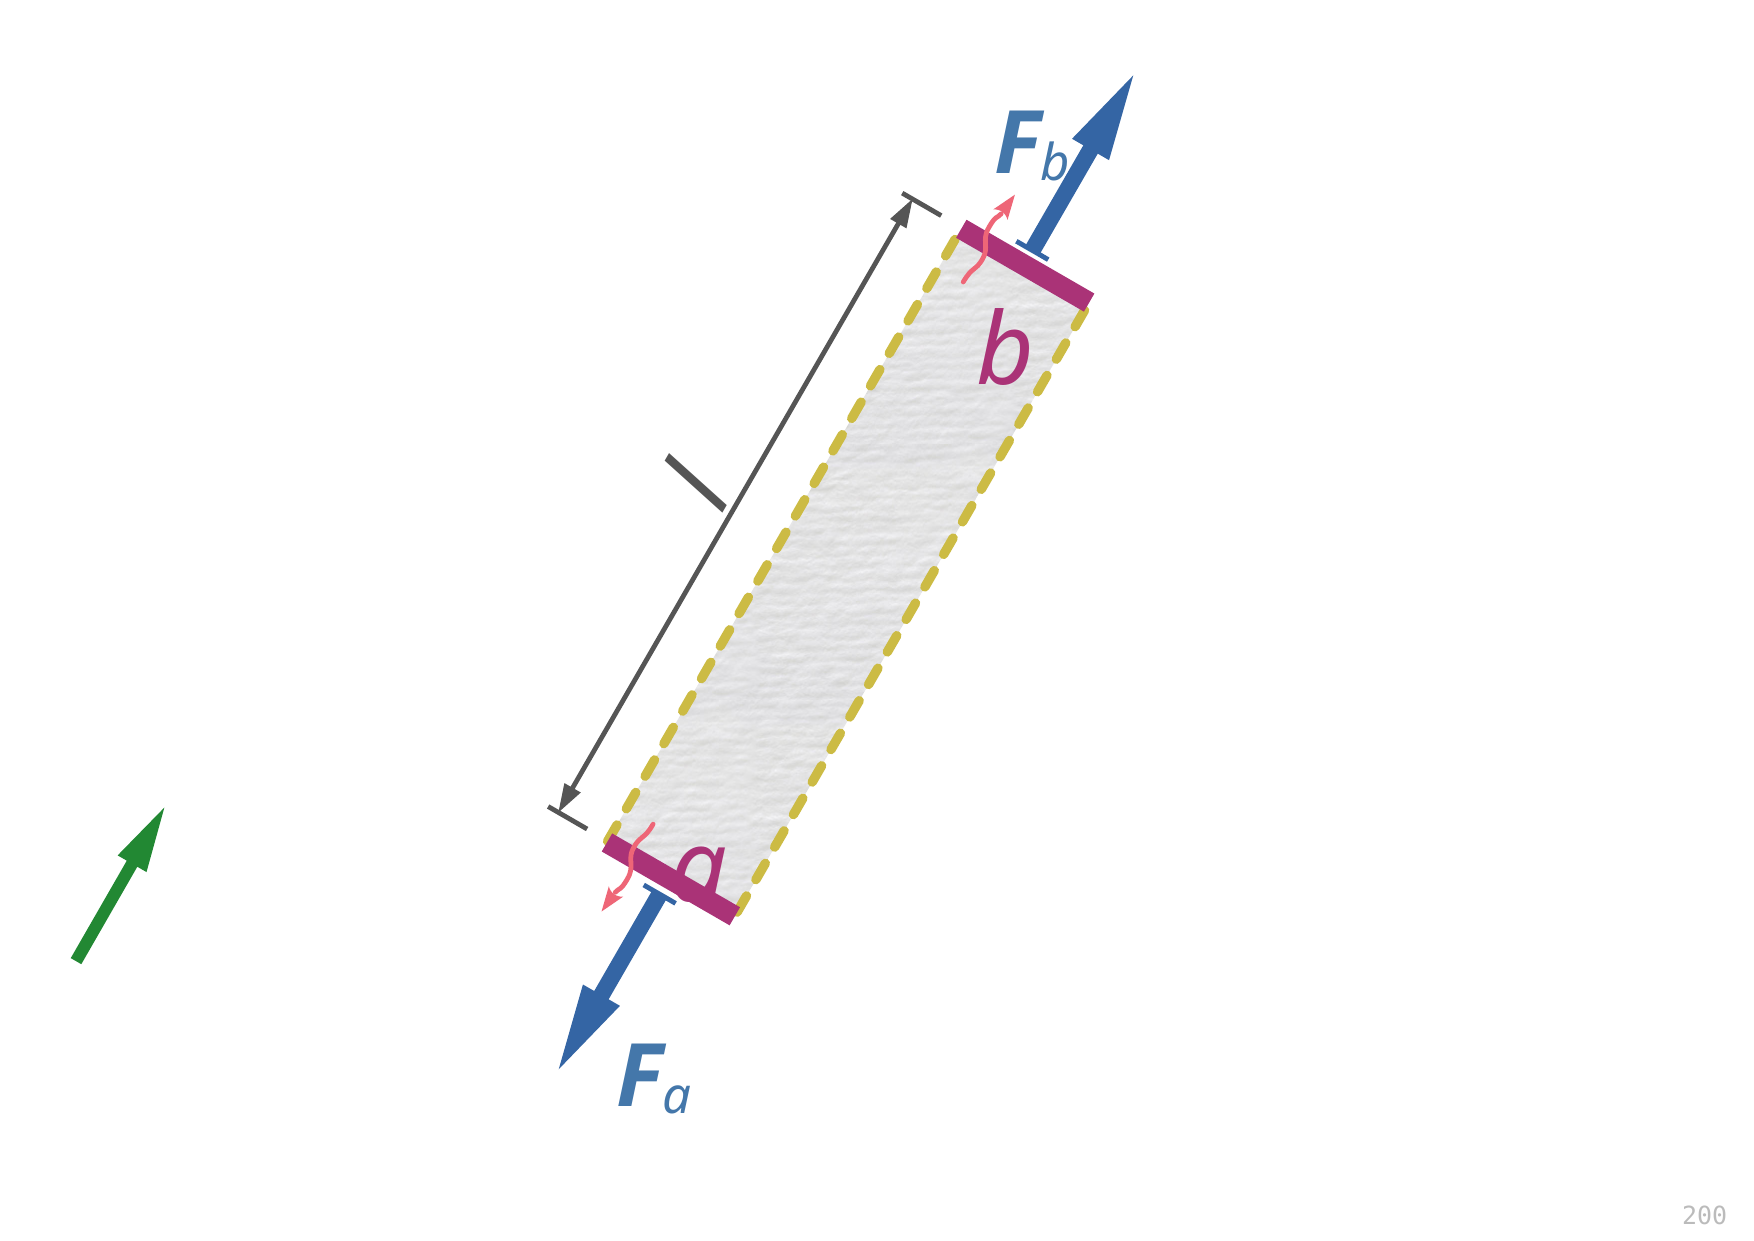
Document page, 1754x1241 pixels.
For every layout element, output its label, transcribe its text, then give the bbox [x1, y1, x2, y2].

text_box a [656, 773, 731, 899]
text_box Fb [979, 61, 1082, 173]
text_box [70, 807, 165, 965]
text_box b [961, 256, 1038, 382]
text_box [612, 237, 1084, 907]
text_box Fa [601, 994, 703, 1106]
